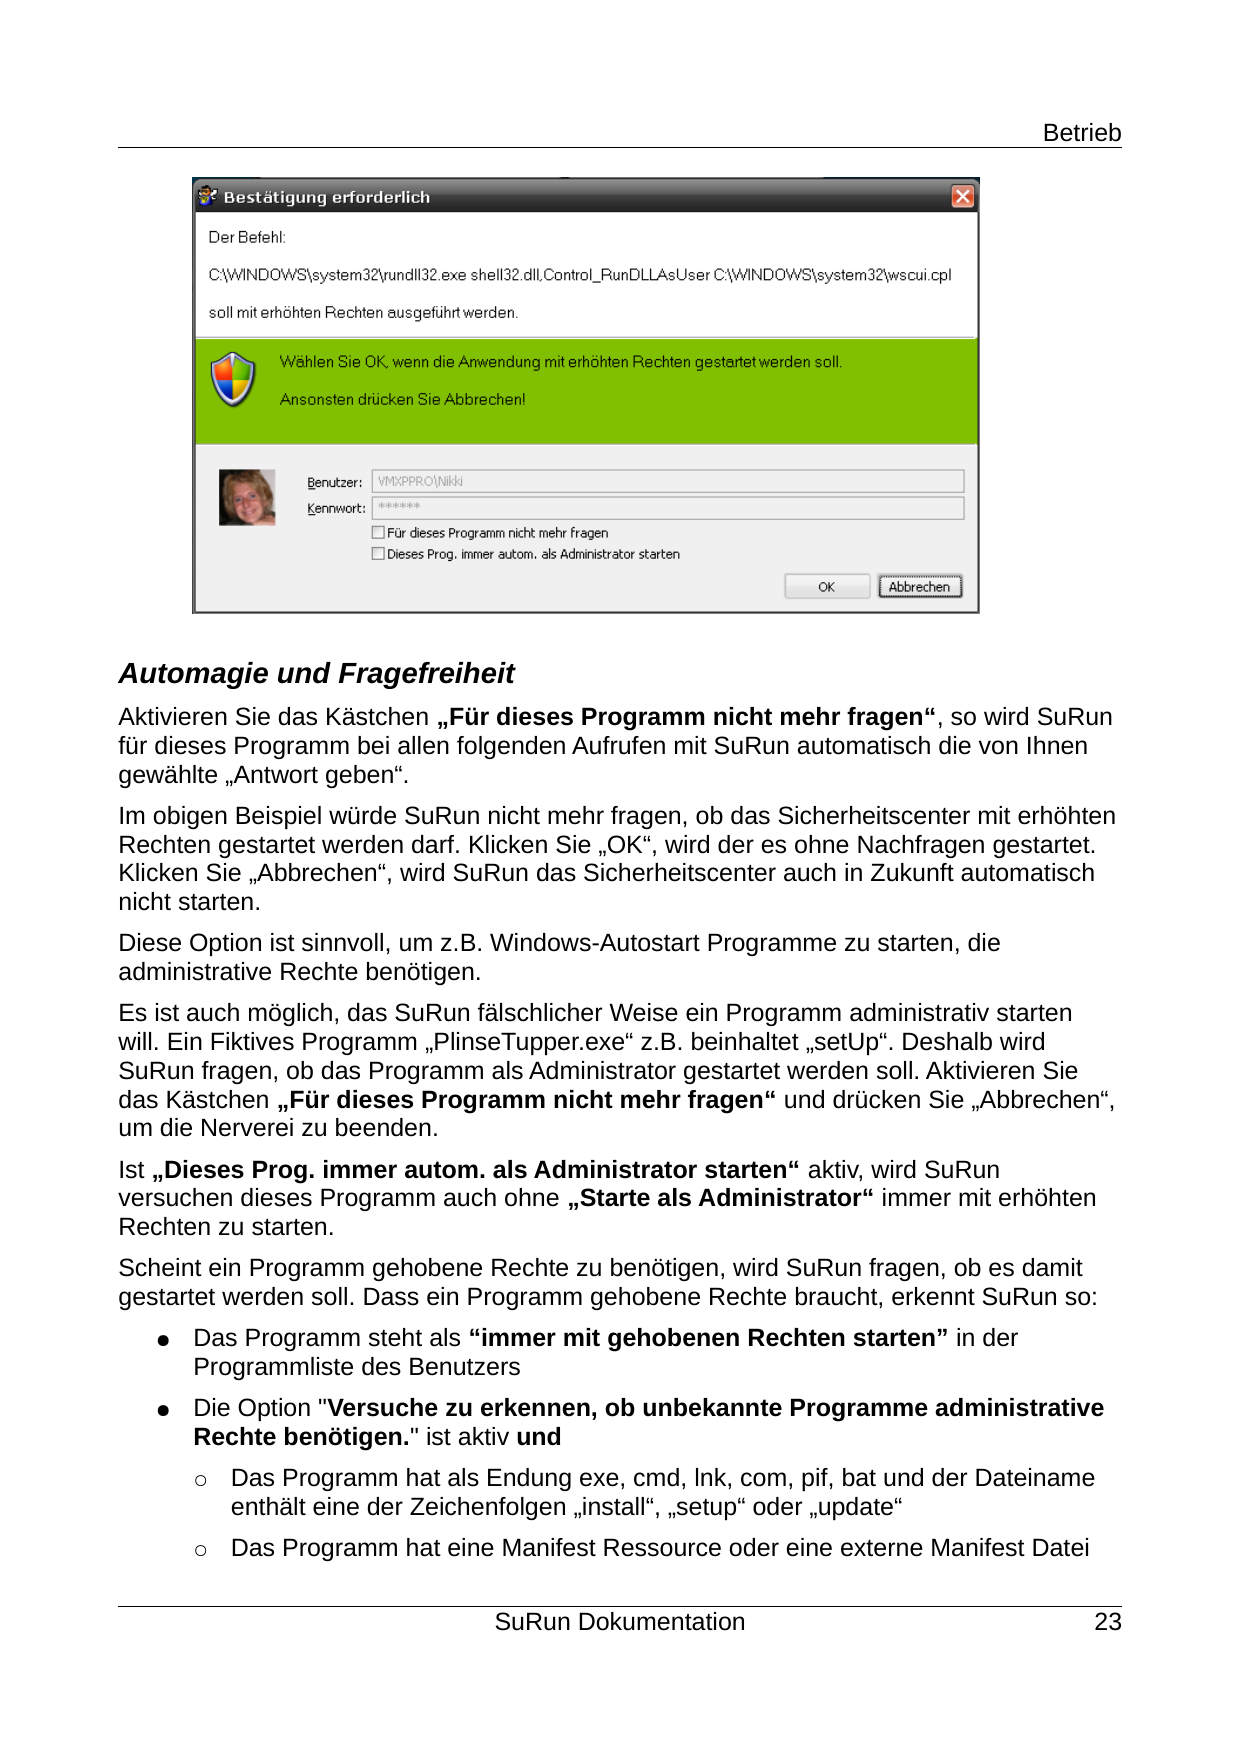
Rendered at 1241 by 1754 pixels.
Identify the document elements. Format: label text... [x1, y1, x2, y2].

list Das Programm hat eine Manifest Ressource oder eine externe Manifest Datei [193, 1533, 1122, 1562]
text Diese Option ist sinnvoll, um z.B. Windows-Autostart Programme zu starten, die administrative Rechte benötigen. [118, 928, 1122, 986]
list Das Programm steht als “immer mit gehobenen Rechten starten” in der Programmliste des Benutzers [156, 1323, 1122, 1381]
picture [192, 177, 980, 614]
subtitle Automagie und Fragefreiheit [118, 656, 1122, 689]
text Ist „Dieses Prog. immer autom. als Administrator starten“ aktiv, wird SuRun versuchen dieses Programm auch ohne „Starte als Administrator“ immer mit erhöhten Rechten zu starten. [118, 1154, 1122, 1241]
text Im obigen Beispiel würde SuRun nicht mehr fragen, ob das Sicherheitscenter mit erhöhten Rechten gestartet werden darf. Klicken Sie „OK“, wird der es ohne Nachfragen gestartet. Klicken Sie „Abbrechen“, wird SuRun das Sicherheitscenter auch in Zukunft automatisch nicht starten. [118, 801, 1122, 916]
text Scheint ein Programm gehobene Rechte zu benötigen, wird SuRun fragen, ob es damit gestartet werden soll. Dass ein Programm gehobene Rechte braucht, erkennt SuRun so: [118, 1253, 1122, 1311]
text Es ist auch möglich, das SuRun fälschlicher Weise ein Programm administrativ starten will. Ein Fiktives Programm „PlinseTupper.exe“ z.B. beinhaltet „setUp“. Deshalb wird SuRun fragen, ob das Programm als Administrator gestartet werden soll. Aktivieren Sie das Kästchen „Für dieses Programm nicht mehr fragen“ und drücken Sie „Abbrechen“, um die Nerverei zu beenden. [118, 998, 1122, 1142]
list Das Programm hat als Endung exe, cmd, lnk, com, pif, bat und der Dateiname enthält eine der Zeichenfolgen „install“, „setup“ oder „update“ [193, 1463, 1122, 1521]
text Aktivieren Sie das Kästchen „Für dieses Programm nicht mehr fragen“, so wird SuRun für dieses Programm bei allen folgenden Aufrufen mit SuRun automatisch die von Ihnen gewählte „Antwort geben“. [118, 702, 1122, 788]
list Die Option "Versuche zu erkennen, ob unbekannte Programme administrative Rechte benötigen." ist aktiv und [156, 1393, 1122, 1451]
